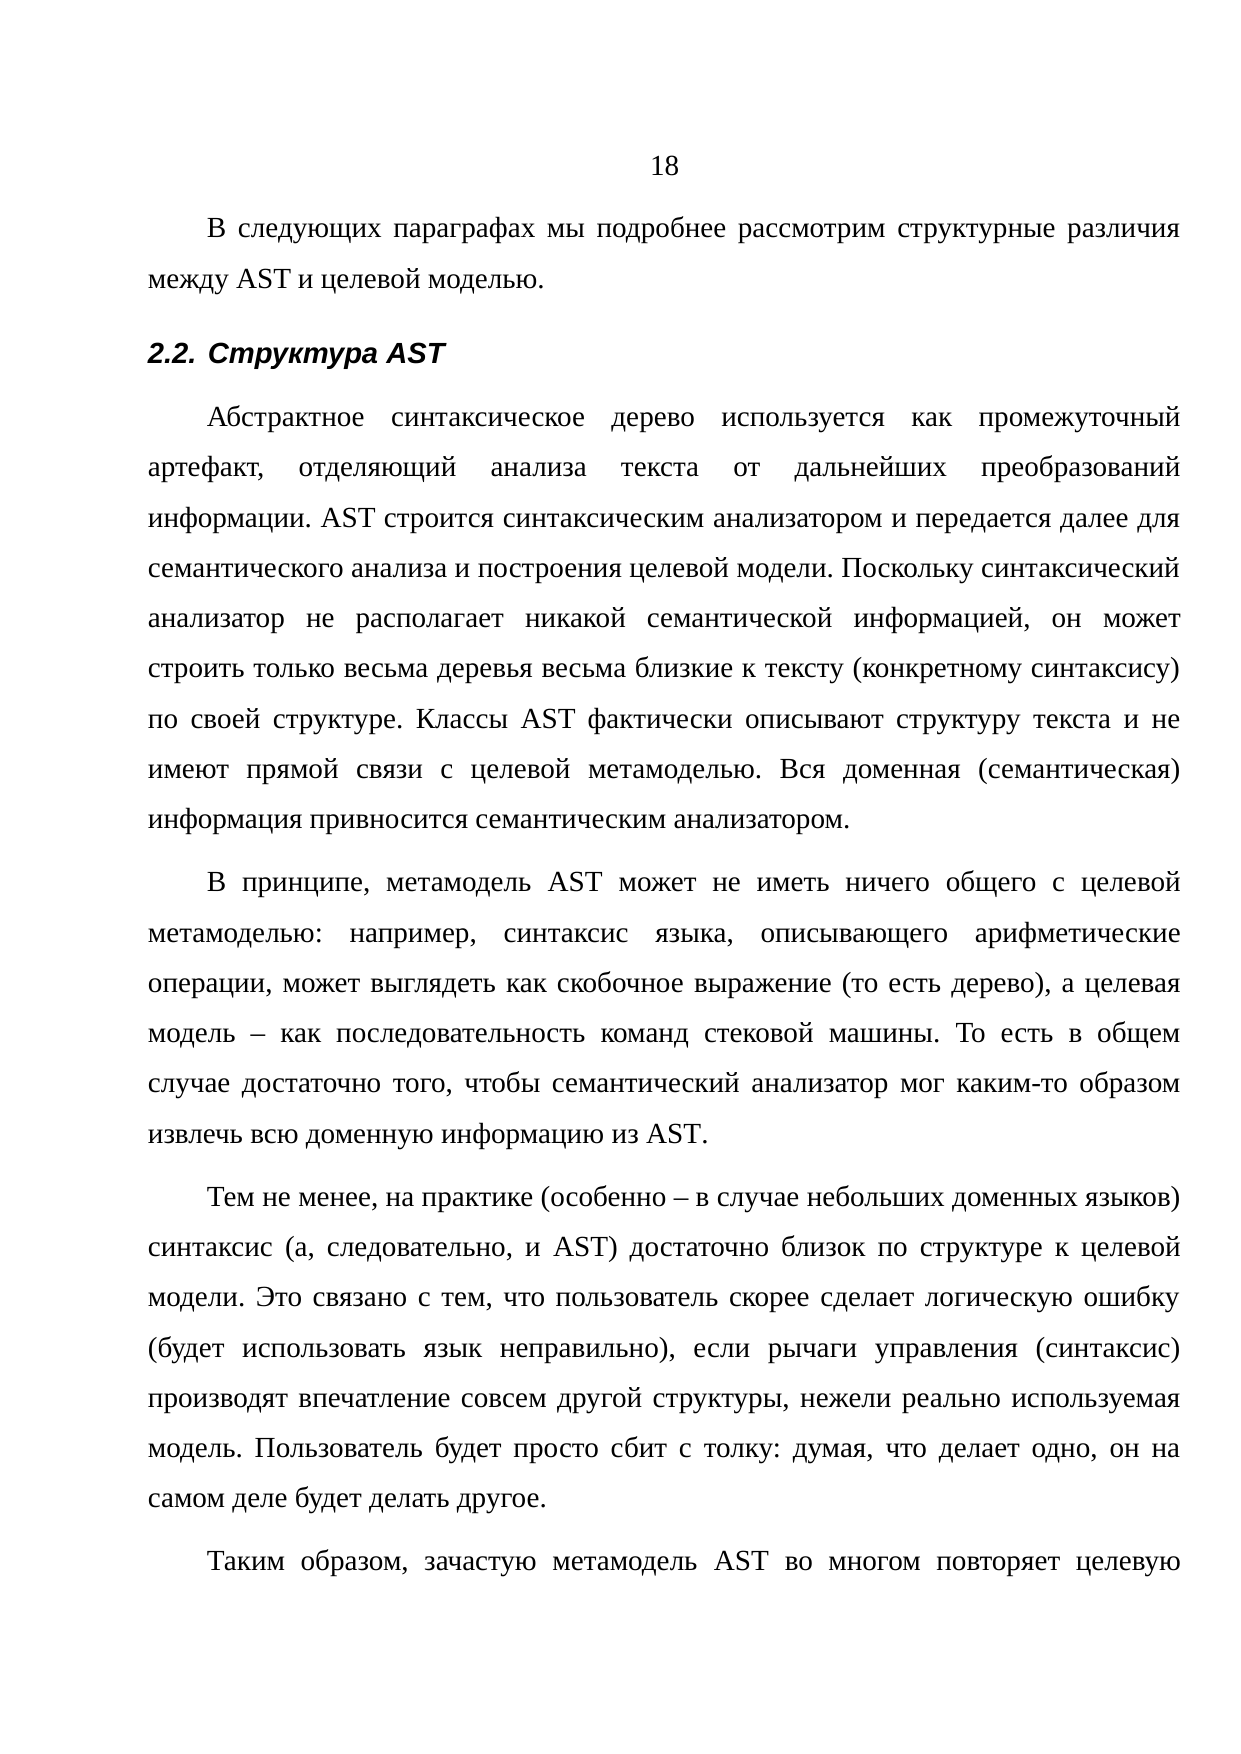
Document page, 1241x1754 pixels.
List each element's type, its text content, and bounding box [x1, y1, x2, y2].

text Таким образом, зачастую метамодель AST во многом повторяет целевую [148, 1543, 1181, 1577]
text В следующих параграфах мы подробнее рассмотрим структурные различия между AST и целевой моделью. [148, 211, 1181, 294]
text В принципе, метамодель AST может не иметь ничего общего с целевой метамоделью: например, синтаксис языка, описывающего арифметические операции, может выглядеть как скобочное выражение (то есть дерево), а целевая модель – как последовательность команд стековой машины. То есть в общем случае достаточно того, чтобы семантический анализатор мог каким-то образом извлечь всю доменную информацию из AST. [148, 864, 1181, 1149]
text Тем не менее, на практике (особенно – в случае небольших доменных языков) синтаксис (а, следовательно, и AST) достаточно близок по структуре к целевой модели. Это связано с тем, что пользователь скорее сделает логическую ошибку (будет использовать язык неправильно), если рычаги управления (синтаксис) производят впечатление совсем другой структуры, нежели реально используемая модель. Пользователь будет просто сбит с толку: думая, что делает одно, он на самом деле будет делать другое. [148, 1179, 1181, 1514]
text Абстрактное синтаксическое дерево используется как промежуточный артефакт, отделяющий анализа текста от дальнейших преобразований информации. AST строится синтаксическим анализатором и передается далее для семантического анализа и построения целевой модели. Поскольку синтаксический анализатор не располагает никакой семантической информацией, он может строить только весьма деревья весьма близкие к тексту (конкретному синтаксису) по своей структуре. Классы AST фактически описывают структуру текста и не имеют прямой связи с целевой метамоделью. Вся доменная (семантическая) информация привносится семантическим анализатором. [148, 399, 1181, 835]
subtitle Структура AST [148, 336, 1181, 370]
